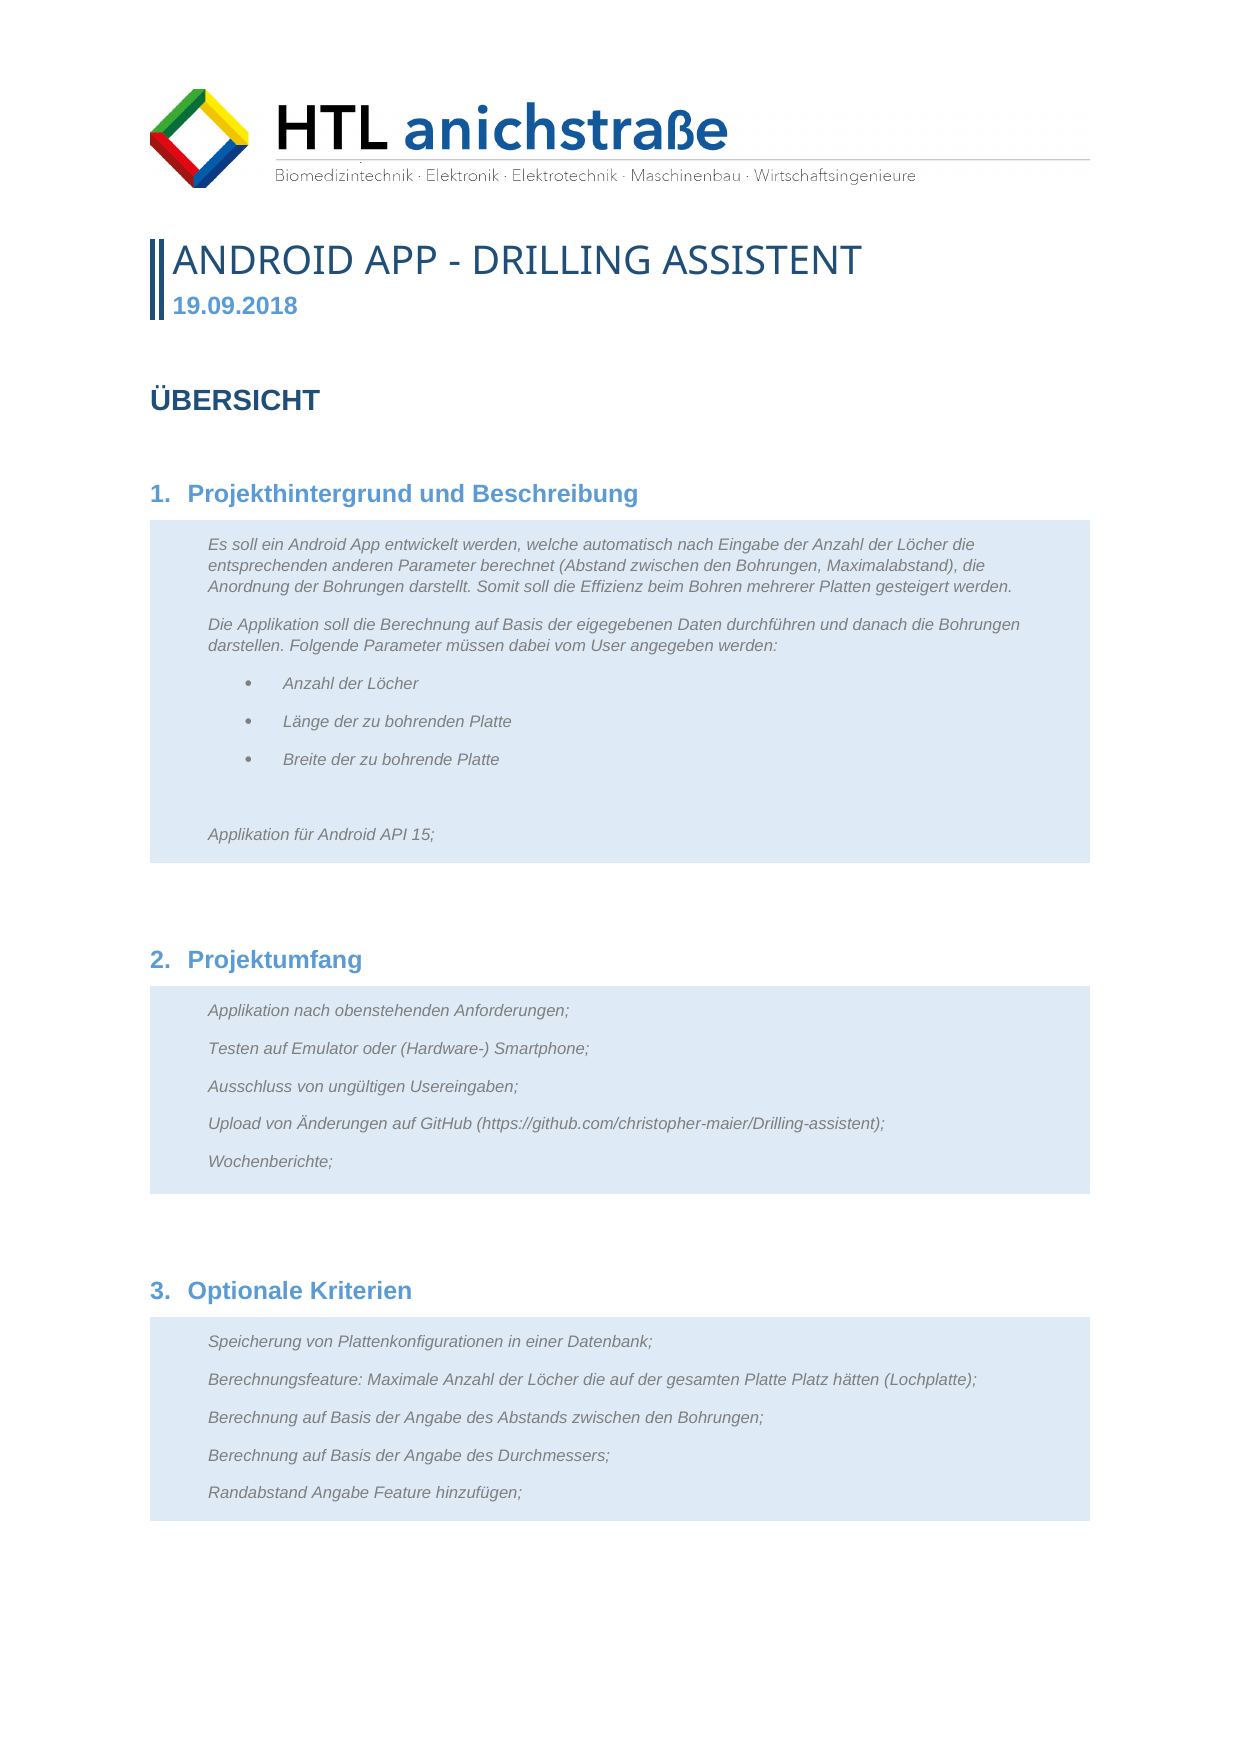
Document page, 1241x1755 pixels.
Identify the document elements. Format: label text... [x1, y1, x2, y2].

table_header Es soll ein Android App entwickelt werden, welche automatisch nach Eingabe der Anzahl der Löcher die entsprechenden anderen Parameter berechnet (Abstand zwischen den Bohrungen, Maximalabstand), die Anordnung der Bohrungen darstellt. Somit soll die Effizienz beim Bohren mehrerer Platten gesteigert werden. Die Applikation soll die Berechnung auf Basis der eigegebenen Daten durchführen und danach die Bohrungen darstellen. Folgende Parameter müssen dabei vom User angegeben werden: Anzahl der Löcher Länge der zu bohrenden Platte Breite der zu bohrende Platte Applikation für Android API 15; [208, 520, 1090, 863]
subtitle Optionale Kriterien [150, 1276, 1090, 1305]
subtitle Projekthintergrund und Beschreibung [150, 479, 1090, 508]
table_header [150, 520, 208, 863]
table_header Speicherung von Plattenkonfigurationen in einer Datenbank; Berechnungsfeature: Maximale Anzahl der Löcher die auf der gesamten Platte Platz hätten (Lochplatte); Berechnung auf Basis der Angabe des Abstands zwischen den Bohrungen; Berechnung auf Basis der Angabe des Durchmessers; Randabstand Angabe Feature hinzufügen; [208, 1317, 1090, 1521]
text 19.09.2018 [164, 291, 1090, 320]
subtitle Projektumfang [150, 945, 1090, 973]
text Android App - Drilling Assistent [164, 239, 1090, 283]
table_header [150, 1317, 208, 1521]
subtitle Übersicht [150, 383, 1090, 416]
table_header [150, 986, 208, 1194]
table_header Applikation nach obenstehenden Anforderungen; Testen auf Emulator oder (Hardware-) Smartphone; Ausschluss von ungültigen Usereingaben; Upload von Änderungen auf GitHub (https://github.com/christopher-maier/Drilling-assistent); Wochenberichte; [208, 986, 1090, 1194]
